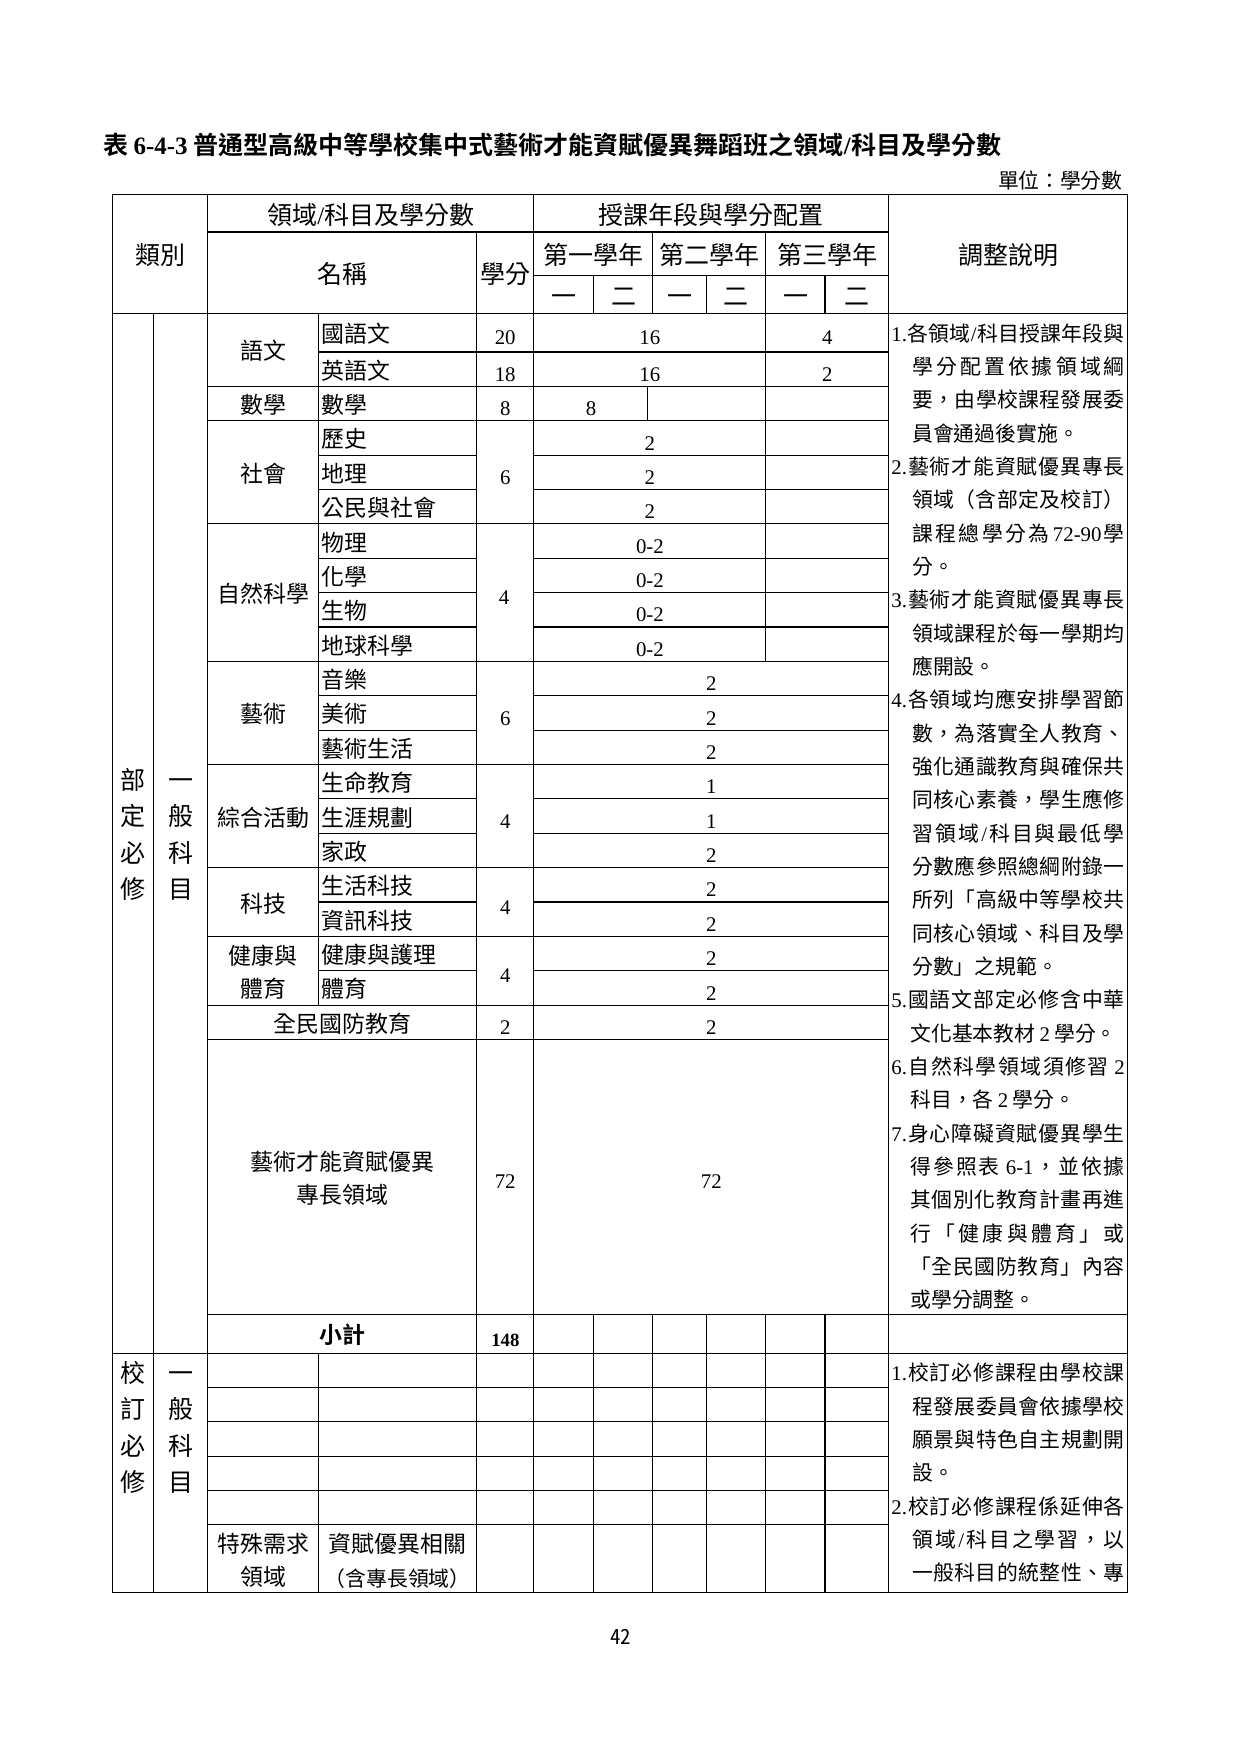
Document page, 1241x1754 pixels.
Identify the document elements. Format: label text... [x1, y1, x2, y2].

table_cell 2 [477, 1006, 533, 1039]
table_cell 第一學年 [534, 233, 652, 275]
table_cell 6 [477, 662, 533, 764]
table_cell 科技 [208, 868, 318, 936]
table_cell [707, 1315, 765, 1352]
table_cell [653, 1354, 706, 1387]
table_cell [826, 1354, 888, 1387]
table_cell [707, 1422, 765, 1456]
table_cell 20 [477, 314, 533, 351]
table_cell 第二學年 [653, 233, 765, 275]
table_cell 體育 [319, 971, 476, 1004]
table_cell [826, 1315, 888, 1352]
table_cell [477, 1457, 533, 1490]
table_cell 社會 [208, 421, 318, 523]
table_cell [534, 1525, 593, 1592]
table_cell 綜合活動 [208, 765, 318, 867]
table_cell 4 [766, 314, 888, 351]
table_cell [648, 387, 765, 420]
table_cell 8 [534, 387, 647, 420]
table_cell 一 [766, 276, 824, 313]
table_cell [534, 1388, 593, 1421]
table_cell 英語文 [319, 353, 476, 386]
table_cell 生命教育 [319, 765, 476, 798]
table_cell [826, 1388, 888, 1421]
table_cell 4 [477, 765, 533, 867]
table_cell [766, 1457, 824, 1490]
table_cell [534, 1354, 593, 1387]
table_cell [477, 1422, 533, 1456]
table_cell [534, 1422, 593, 1456]
table_cell [319, 1422, 476, 1456]
table_cell 2 [534, 456, 765, 489]
table_cell [766, 490, 888, 523]
table_cell 72 [534, 1040, 888, 1314]
table_cell 物理 [319, 524, 476, 558]
table_cell [319, 1491, 476, 1524]
table_cell [766, 524, 888, 558]
table_cell 藝術 [208, 662, 318, 764]
table_cell 4 [477, 937, 533, 1004]
table_cell [653, 1315, 706, 1352]
table_cell 2 [534, 1006, 888, 1039]
table_cell 一般科目 [154, 314, 207, 1352]
table_cell 第三學年 [766, 233, 888, 275]
table_cell 特殊需求領域 [208, 1525, 318, 1592]
table_cell [594, 1525, 652, 1592]
table_cell [477, 1354, 533, 1387]
table_cell 數學 [208, 387, 318, 420]
table_cell 2 [534, 971, 888, 1004]
table_cell 4 [477, 868, 533, 936]
table_cell 1 [534, 799, 888, 833]
table_cell 2 [534, 490, 765, 523]
table_header 類別 [113, 195, 207, 313]
table_cell 化學 [319, 559, 476, 592]
table_cell 2 [534, 696, 888, 729]
table_header 領域/科目及學分數 [208, 195, 533, 231]
table_cell 語文 [208, 314, 318, 386]
table_cell 2 [534, 903, 888, 936]
table_cell 二 [826, 276, 888, 313]
table_cell [766, 421, 888, 454]
table_cell [707, 1354, 765, 1387]
table_cell [594, 1388, 652, 1421]
table_cell 16 [534, 314, 765, 351]
table_header 調整說明 [889, 195, 1127, 313]
table_cell [477, 1388, 533, 1421]
table_cell 健康與護理 [319, 937, 476, 970]
table_cell 數學 [319, 387, 476, 420]
table_cell 藝術才能資賦優異 專長領域 [208, 1040, 476, 1314]
table_cell [766, 387, 888, 420]
table_cell [653, 1457, 706, 1490]
table_cell [766, 456, 888, 489]
table_cell [766, 1525, 824, 1592]
table_cell 一 [653, 276, 706, 313]
table_cell 16 [534, 353, 765, 386]
table_cell 一 [534, 276, 593, 313]
table_cell 0-2 [534, 524, 765, 558]
table_cell [653, 1422, 706, 1456]
table_cell 0-2 [534, 559, 765, 592]
table_cell 名稱 [208, 233, 476, 313]
table_cell 0-2 [534, 593, 765, 626]
table_cell [319, 1354, 476, 1387]
table_cell 地球科學 [319, 628, 476, 661]
table_cell 6 [477, 421, 533, 523]
table_cell [594, 1422, 652, 1456]
table_cell 音樂 [319, 662, 476, 695]
table_cell [594, 1354, 652, 1387]
table_cell [594, 1491, 652, 1524]
table_cell 2 [534, 662, 888, 695]
table_cell [208, 1388, 318, 1421]
table_cell 一般科目 [154, 1354, 207, 1592]
table_cell [534, 1315, 593, 1352]
table_cell [766, 628, 888, 661]
table_cell 家政 [319, 834, 476, 867]
table_cell 18 [477, 353, 533, 386]
table_cell 2 [766, 353, 888, 386]
table_cell [653, 1491, 706, 1524]
table_cell [594, 1457, 652, 1490]
table_cell 歷史 [319, 421, 476, 454]
table_cell [766, 1315, 824, 1352]
table_cell [534, 1491, 593, 1524]
table_cell 1 [534, 765, 888, 798]
table_cell 學分 [477, 233, 533, 313]
table_cell 2 [534, 937, 888, 970]
table_cell [766, 1388, 824, 1421]
table_cell 1.各領域/科目授課年段與學分配置依據領域綱要，由學校課程發展委員會通過後實施。 2.藝術才能資賦優異專長領域（含部定及校訂）課程總學分為72-90學分。 3.藝術才能資賦優異專長領域課程於每一學期均應開設。 4.各領域均應安排學習節數，為落實全人教育、強化通識教育與確保共同核心素養，學生應修習領域/科目與最低學分數應參照總綱附錄一所列「高級中等學校共同核心領域、科目及學分數」之規範。 5.國語文部定必修含中華文化基本教材2學分。 6.自然科學領域須修習2科目，各2學分。 7.身心障礙資賦優異學生得參照表6-1，並依據其個別化教育計畫再進行「健康與體育」或「全民國防教育」內容或學分調整。 [889, 314, 1127, 1314]
table_cell [766, 1422, 824, 1456]
table_header 授課年段與學分配置 [534, 195, 888, 231]
table_cell [477, 1525, 533, 1592]
table_cell 2 [534, 421, 765, 454]
table_cell [477, 1491, 533, 1524]
table_cell [826, 1457, 888, 1490]
table_cell 校 訂 必 修 [113, 1354, 153, 1592]
table_cell [319, 1388, 476, 1421]
table_cell 148 [477, 1315, 533, 1352]
table_cell [594, 1315, 652, 1352]
table_cell 2 [534, 731, 888, 764]
table_cell [766, 593, 888, 626]
table_cell [766, 1491, 824, 1524]
table_cell [707, 1388, 765, 1421]
table_cell [826, 1422, 888, 1456]
table_cell 1.校訂必修課程由學校課程發展委員會依據學校願景與特色自主規劃開設。 2.校訂必修課程係延伸各領域/科目之學習，以一般科目的統整性、專 [889, 1354, 1127, 1592]
table_cell [707, 1525, 765, 1592]
table_cell [766, 559, 888, 592]
table_cell 0-2 [534, 628, 765, 661]
table_cell [208, 1422, 318, 1456]
table_cell 自然科學 [208, 524, 318, 661]
table_cell 地理 [319, 456, 476, 489]
table_cell [889, 1315, 1127, 1352]
table_cell 公民與社會 [319, 490, 476, 523]
table_cell [534, 1457, 593, 1490]
table_cell 4 [477, 524, 533, 661]
table_cell [208, 1457, 318, 1490]
table_cell 72 [477, 1040, 533, 1314]
table_cell 二 [707, 276, 765, 313]
table_cell 健康與 體育 [208, 937, 318, 1004]
table_cell [826, 1491, 888, 1524]
table_cell 全民國防教育 [208, 1006, 476, 1039]
table_cell 生涯規劃 [319, 799, 476, 833]
table_cell [653, 1388, 706, 1421]
table_cell [208, 1354, 318, 1387]
table_cell 生物 [319, 593, 476, 626]
table_cell [766, 1354, 824, 1387]
table_cell 資訊科技 [319, 903, 476, 936]
text 單位：學分數 [118, 164, 1122, 194]
table_cell [319, 1457, 476, 1490]
table_cell 2 [534, 868, 888, 901]
table_cell 二 [594, 276, 652, 313]
table_cell 美術 [319, 696, 476, 729]
table_cell 國語文 [319, 314, 476, 351]
table_cell [826, 1525, 888, 1592]
table_cell [208, 1491, 318, 1524]
table_cell [707, 1457, 765, 1490]
table_cell 2 [534, 834, 888, 867]
table_cell 藝術生活 [319, 731, 476, 764]
table_cell 資賦優異相關（含專長領域） [319, 1525, 476, 1592]
table_cell 小計 [208, 1315, 476, 1352]
table_cell [653, 1525, 706, 1592]
table_cell 部定必 修 [113, 314, 153, 1352]
table_cell 8 [477, 387, 533, 420]
table_cell [707, 1491, 765, 1524]
text 表6-4-3 普通型高級中等學校集中式藝術才能資賦優異舞蹈班之領域/科目及學分數 [103, 118, 1122, 164]
table_cell 生活科技 [319, 868, 476, 901]
